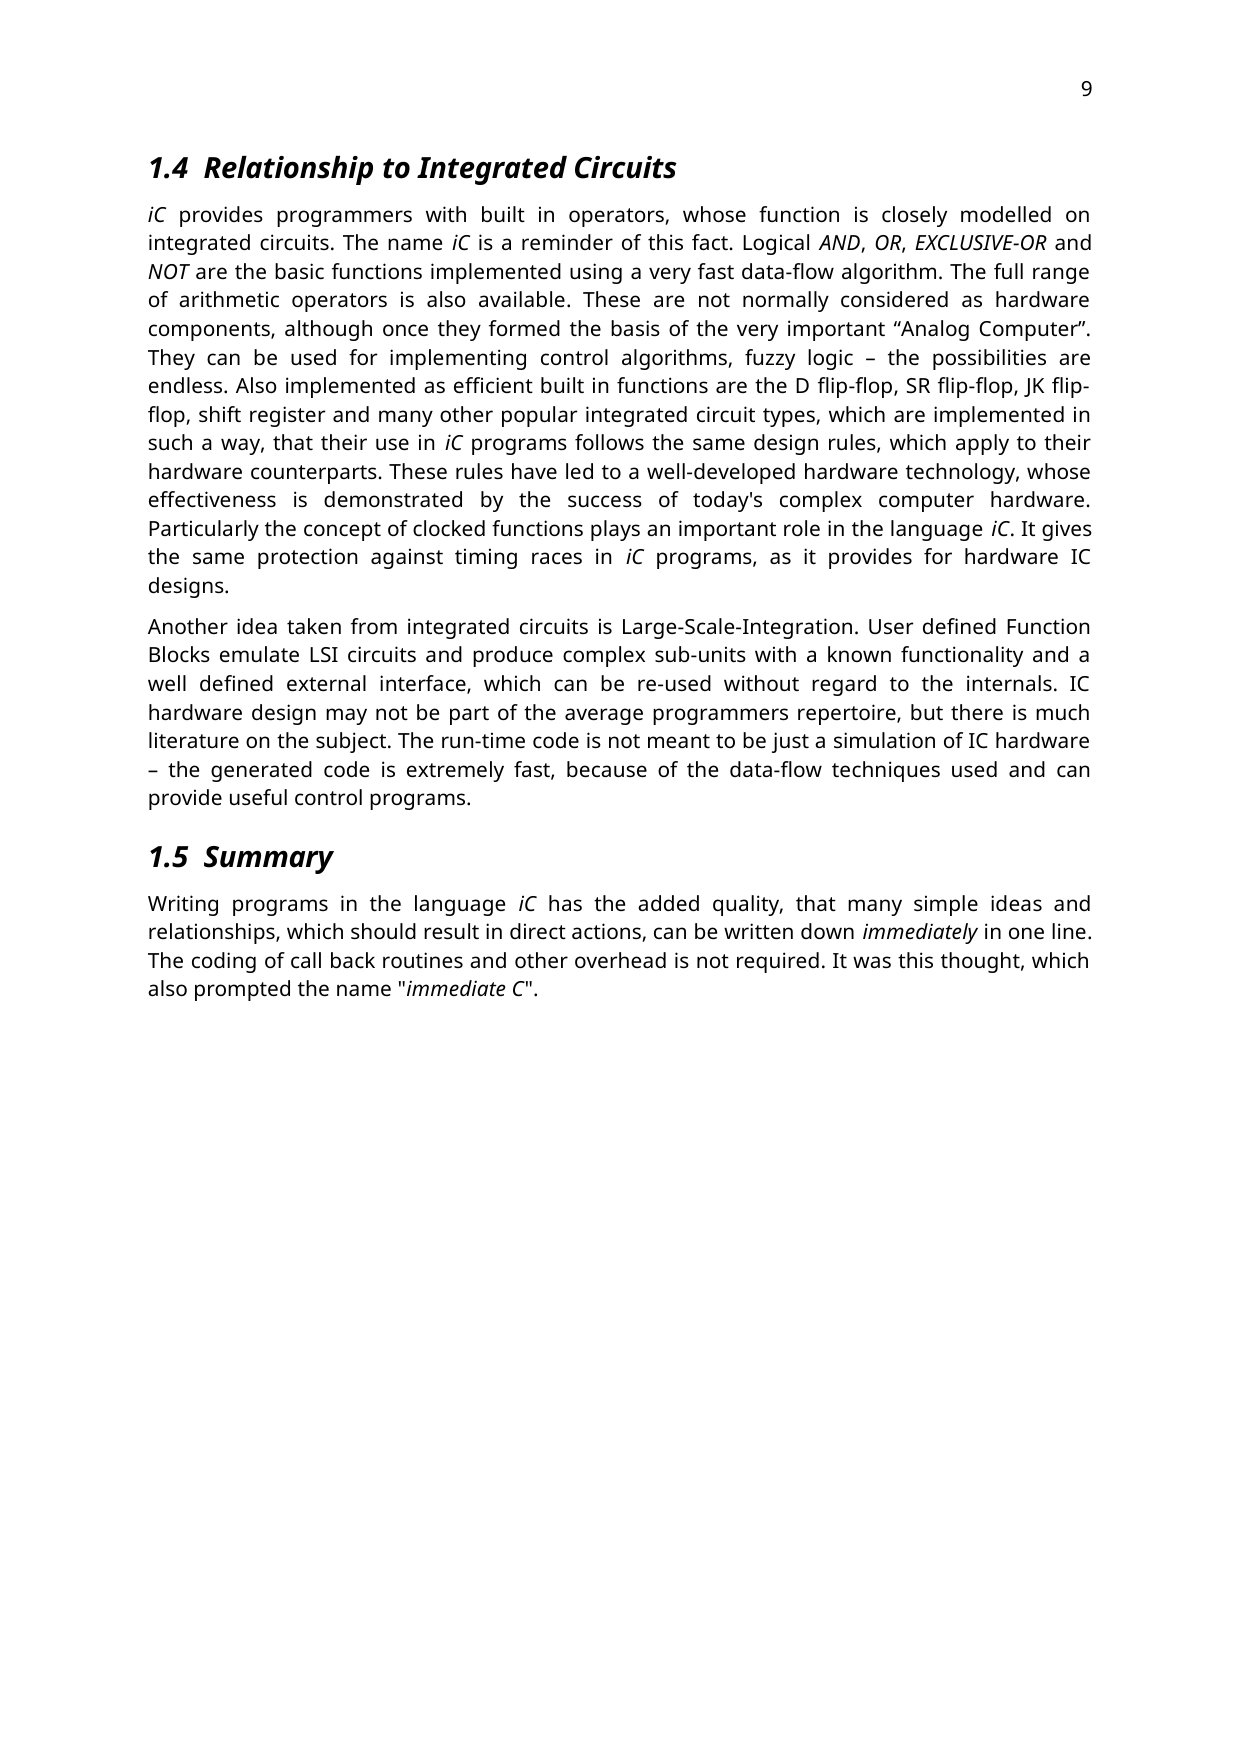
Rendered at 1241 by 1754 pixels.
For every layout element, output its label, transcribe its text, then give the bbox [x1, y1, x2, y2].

text Writing programs in the language iC has the added quality, that many simple ideas and relationships, which should result in direct actions, can be written down immediately in one line. The coding of call back routines and other overhead is not required. It was this thought, which also prompted the name "immediate C". [148, 888, 1092, 1003]
text Another idea taken from integrated circuits is Large-Scale-Integration. User defined Function Blocks emulate LSI circuits and produce complex sub-units with a known functionality and a well defined external interface, which can be re-used without regard to the internals. IC hardware design may not be part of the average programmers repertoire, but there is much literature on the subject. The run-time code is not meant to be just a simulation of IC hardware – the generated code is extremely fast, because of the data-flow techniques used and can provide useful control programs. [148, 612, 1092, 812]
subtitle Relationship to Integrated Circuits [148, 148, 1092, 187]
text iC provides programmers with built in operators, whose function is closely modelled on integrated circuits. The name iC is a reminder of this fact. Logical AND, OR, EXCLUSIVE-OR and NOT are the basic functions implemented using a very fast data-flow algorithm. The full range of arithmetic operators is also available. These are not normally considered as hardware components, although once they formed the basis of the very important “Analog Computer”. They can be used for implementing control algorithms, fuzzy logic – the possibilities are endless. Also implemented as efficient built in functions are the D flip-flop, SR flip-flop, JK flip-flop, shift register and many other popular integrated circuit types, which are implemented in such a way, that their use in iC programs follows the same design rules, which apply to their hardware counterparts. These rules have led to a well-developed hardware technology, whose effectiveness is demonstrated by the success of today's complex computer hardware. Particularly the concept of clocked functions plays an important role in the language iC. It gives the same protection against timing races in iC programs, as it provides for hardware IC designs. [148, 200, 1092, 599]
subtitle Summary [148, 837, 1092, 876]
